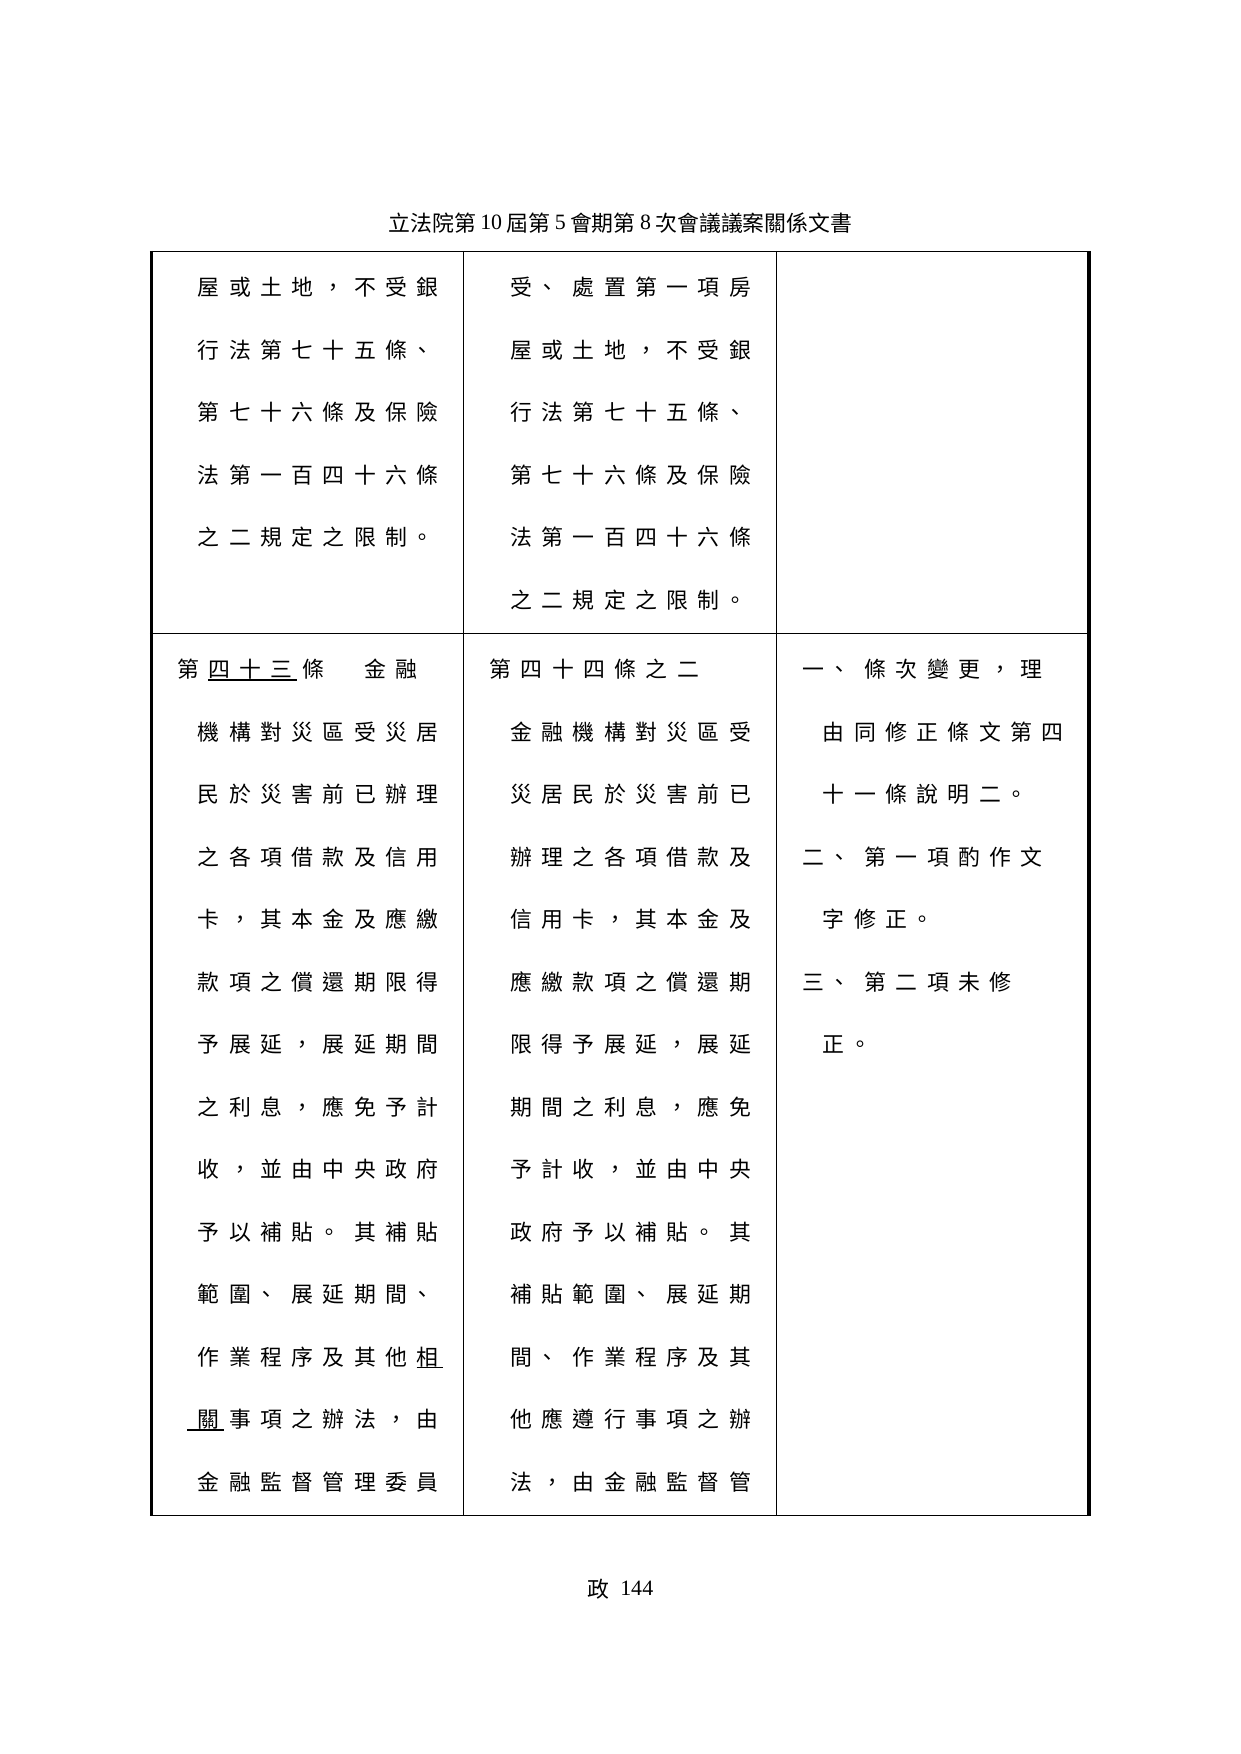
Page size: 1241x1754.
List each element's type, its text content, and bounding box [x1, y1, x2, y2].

table_cell 受、處置第一項房屋或土地，不受銀行法第七十五條、第七十六條及保險法第一百四十六條之二規定之限制。 [464, 252, 776, 633]
table_cell 一、條次變更，理由同修正條文第四十一條說明二。 二、第一項酌作文字修正。 三、第二項未修正。 [777, 634, 1087, 1514]
table_cell 屋或土地，不受銀行法第七十五條、第七十六條及保險法第一百四十六條之二規定之限制。 [153, 252, 463, 633]
table_cell 第四十四條之二 金融機構對災區受災居民於災害前已辦理之各項借款及信用卡，其本金及應繳款項之償還期限得予展延，展延期間之利息，應免予計收，並由中央政府予以補貼。其補貼範圍、展延期間、作業程序及其他應遵行事項之辦法，由金融監督管 [464, 634, 776, 1514]
table_cell 第四十三條 金融機構對災區受災居民於災害前已辦理之各項借款及信用卡，其本金及應繳款項之償還期限得予展延，展延期間之利息，應免予計收，並由中央政府予以補貼。其補貼範圍、展延期間、作業程序及其他相關事項之辦法，由金融監督管理委員 [153, 634, 463, 1514]
table_cell [777, 252, 1087, 633]
